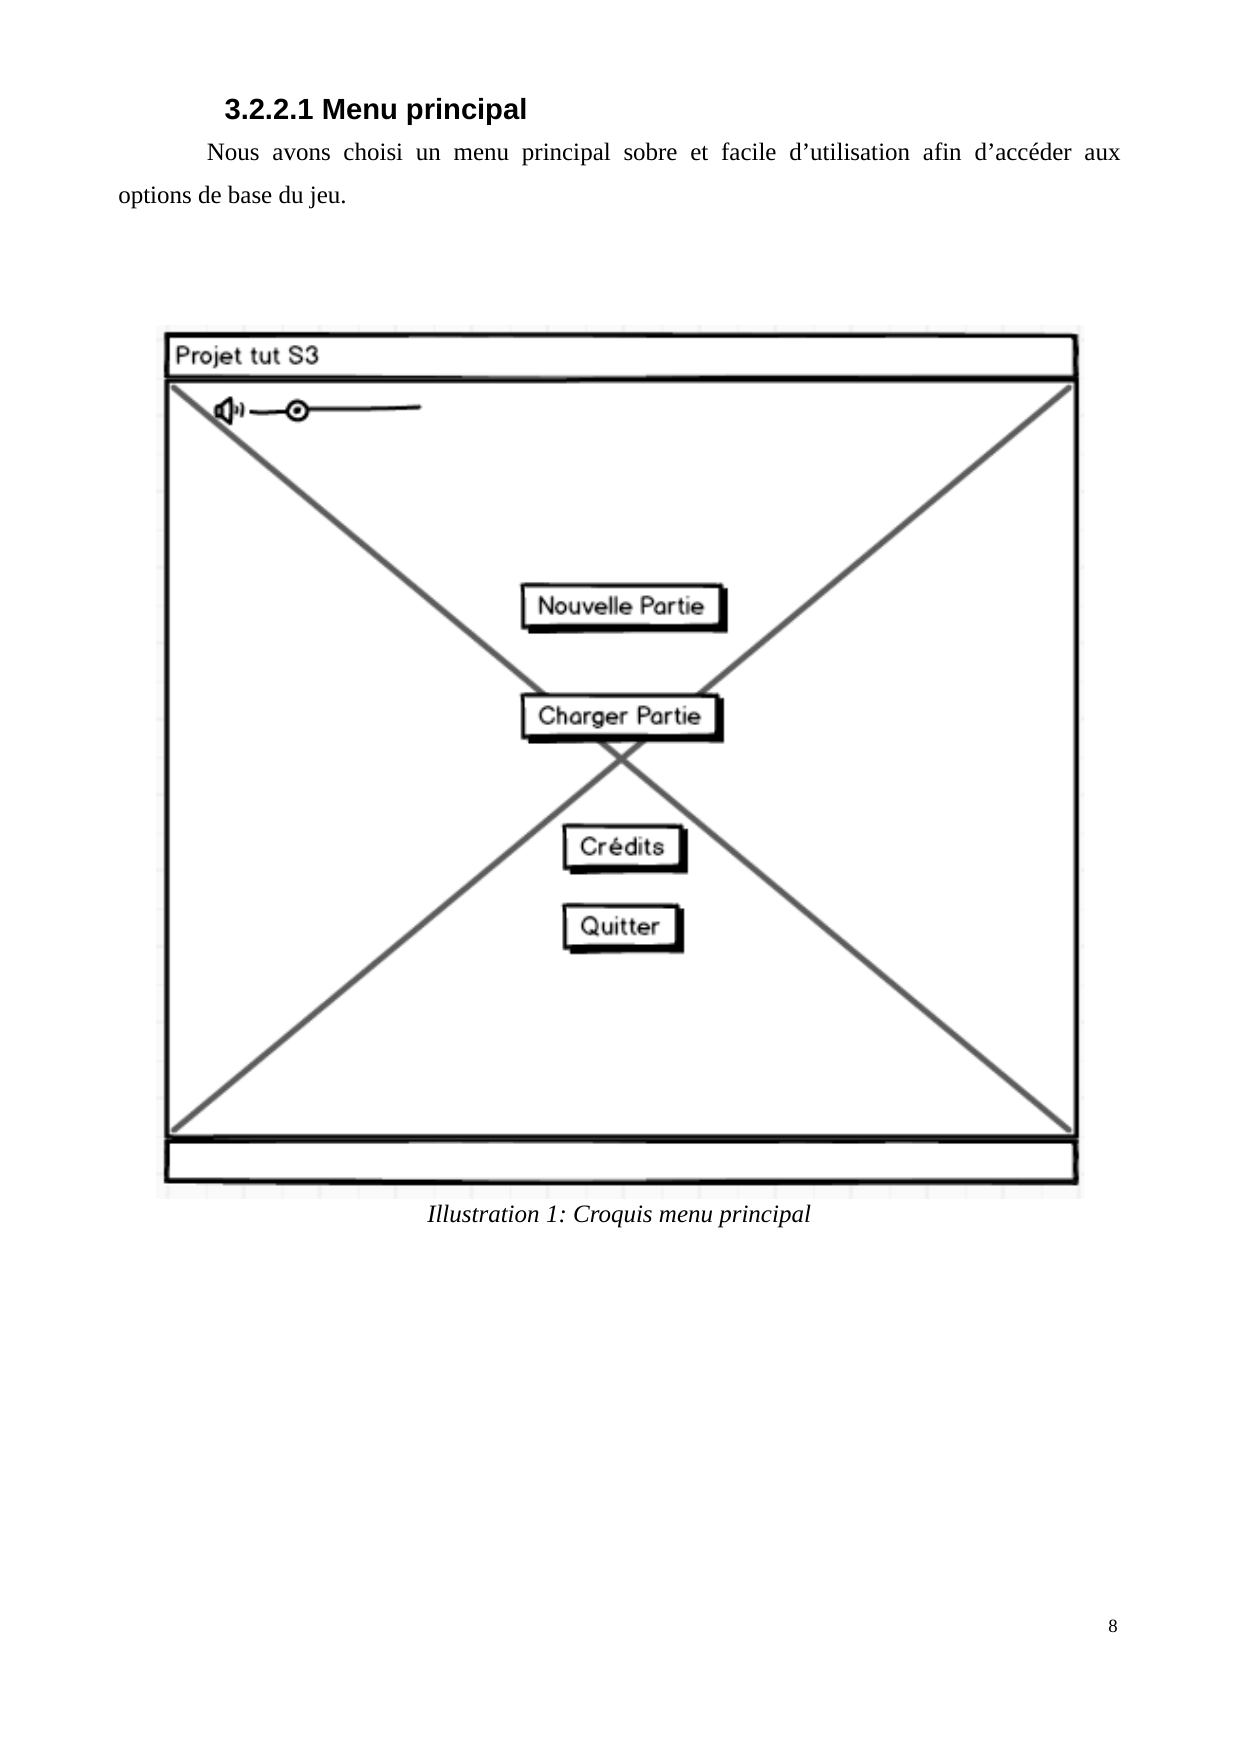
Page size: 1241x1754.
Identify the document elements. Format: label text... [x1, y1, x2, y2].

text [156, 313, 1084, 325]
text Nous avons choisi un menu principal sobre et facile d’utilisation afin d’accéder aux options de base du jeu. [118, 137, 1122, 209]
picture [156, 325, 1085, 1199]
subtitle Menu principal [224, 92, 1122, 126]
text Illustration 1: Croquis menu principal [156, 1199, 1084, 1227]
